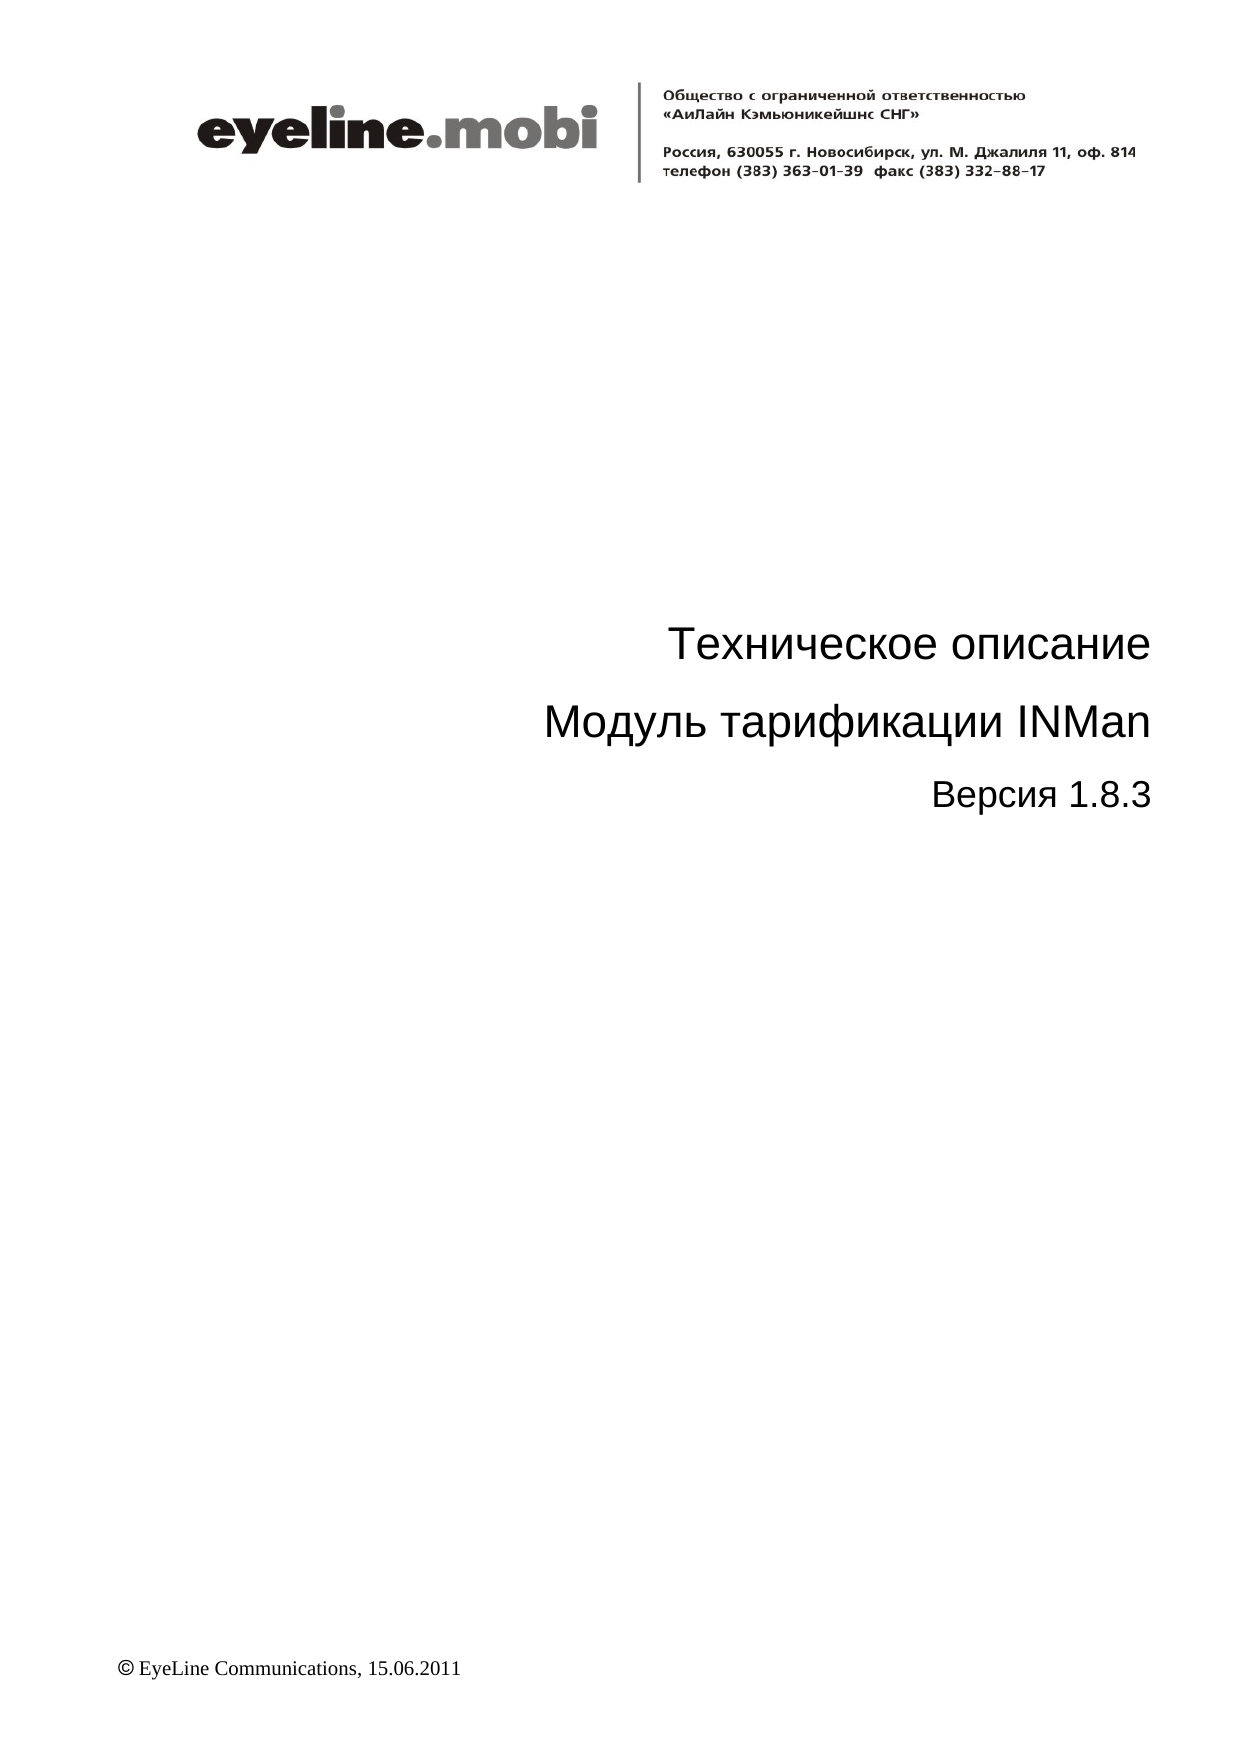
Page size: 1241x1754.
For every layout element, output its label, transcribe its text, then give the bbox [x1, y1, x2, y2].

title Модуль тарификации INMan [266, 694, 1151, 747]
title Техническое описание [118, 617, 1151, 669]
title Версия 1.8.3 [266, 772, 1151, 815]
picture [197, 82, 1135, 183]
